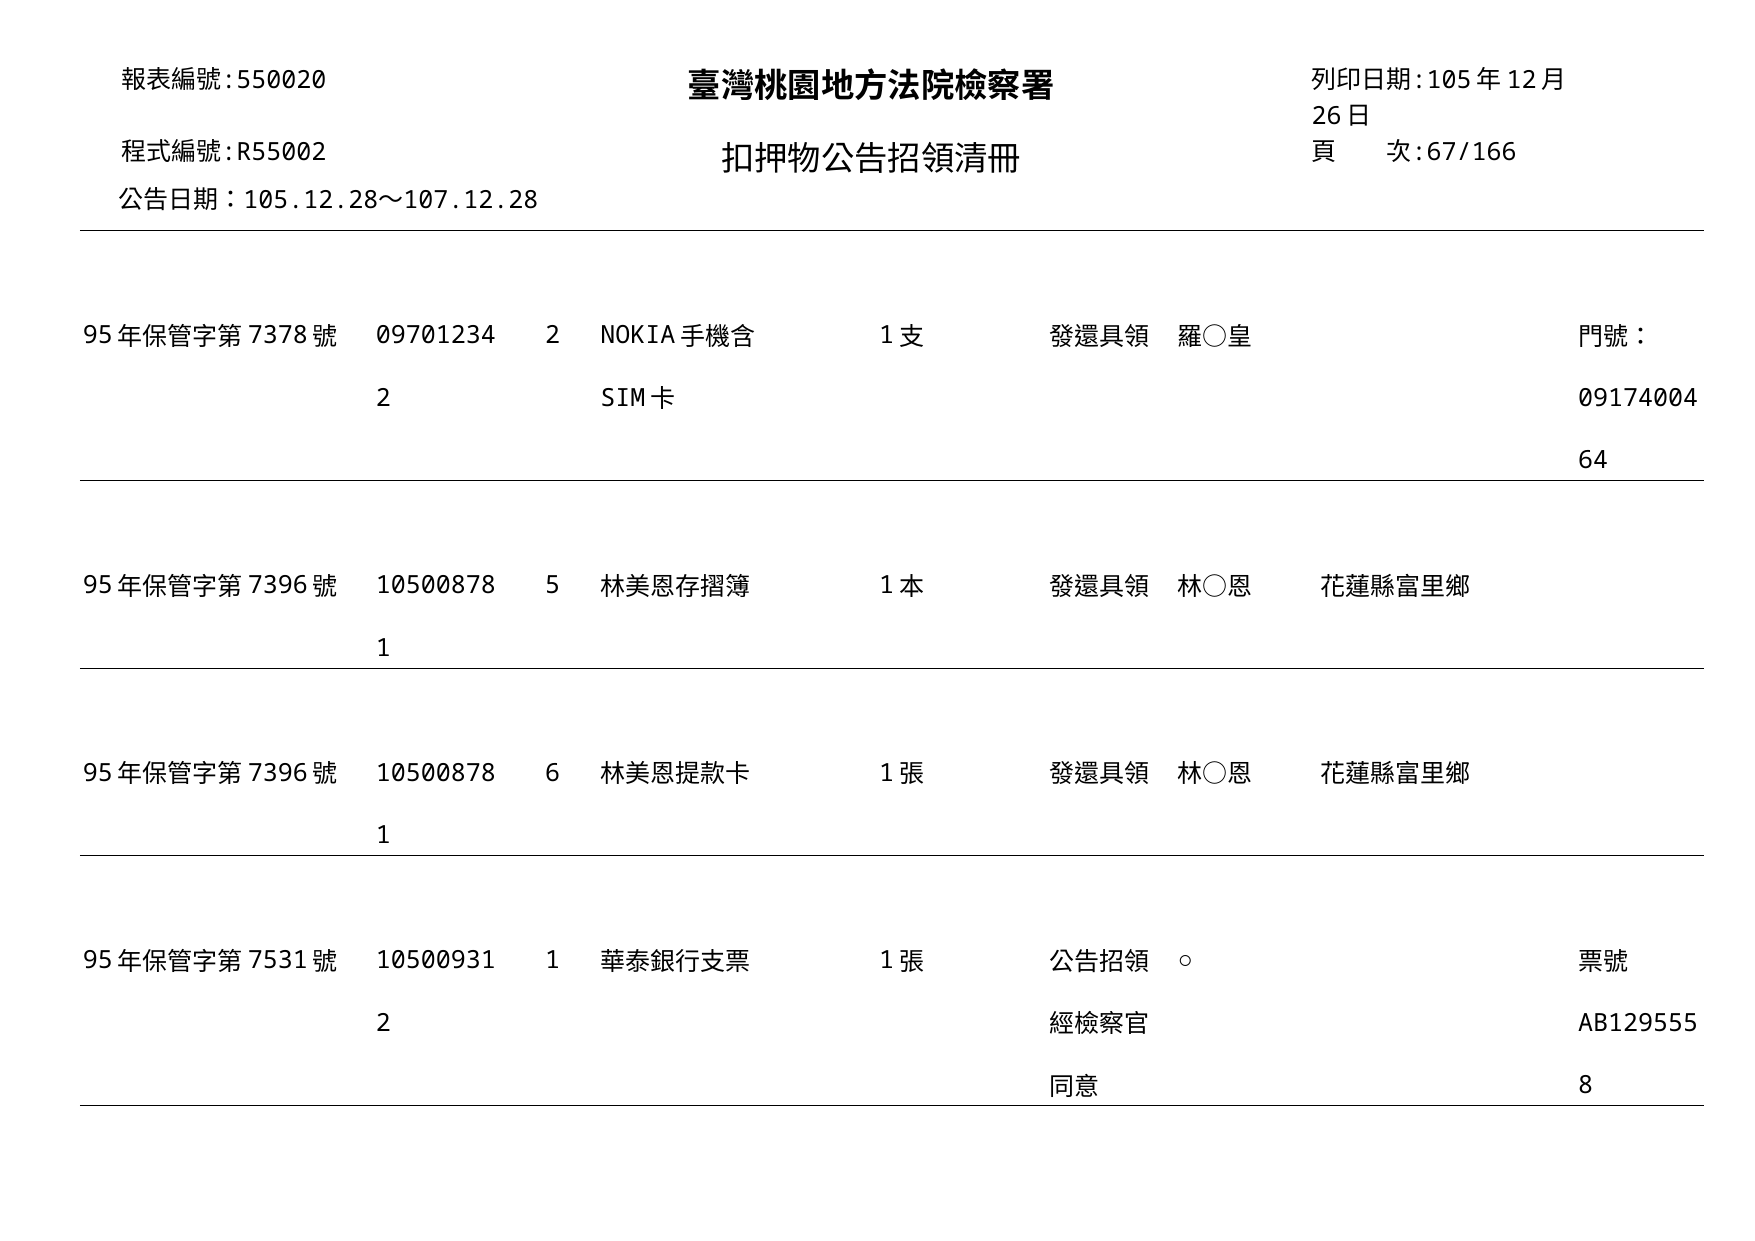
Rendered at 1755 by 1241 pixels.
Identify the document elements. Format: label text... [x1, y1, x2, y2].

table_cell NOKIA手機含SIM卡 [597, 231, 807, 480]
table_cell ○ [1175, 856, 1317, 1105]
table_cell [1317, 231, 1575, 480]
table_cell 發還具領 [1046, 231, 1175, 480]
table_cell 1張 [808, 669, 927, 855]
table_cell 1張 [808, 856, 927, 1105]
table_cell 羅○皇 [1175, 231, 1317, 480]
table_cell [927, 856, 1046, 1105]
table_cell 6 [507, 669, 597, 855]
table_cell 5 [507, 481, 597, 667]
table_cell 發還具領 [1046, 481, 1175, 667]
table_cell 1 [507, 856, 597, 1105]
table_cell 林美恩提款卡 [597, 669, 807, 855]
table_cell 花蓮縣富里鄉 [1317, 669, 1575, 855]
table_cell [927, 669, 1046, 855]
table_cell 發還具領 [1046, 669, 1175, 855]
table_cell [927, 481, 1046, 667]
table_cell 1支 [808, 231, 927, 480]
table_cell 票號AB1295558 [1575, 856, 1704, 1105]
table_cell 華泰銀行支票 [597, 856, 807, 1105]
table_cell [1575, 481, 1704, 667]
table_cell [1575, 669, 1704, 855]
table_cell 林美恩存摺簿 [597, 481, 807, 667]
table_cell 097012342 [373, 231, 507, 480]
table_cell [927, 231, 1046, 480]
table_cell 1本 [808, 481, 927, 667]
table_cell 105008781 [373, 669, 507, 855]
table_cell 105008781 [373, 481, 507, 667]
table_cell 105009312 [373, 856, 507, 1105]
table_cell 林○恩 [1175, 669, 1317, 855]
table_cell 95年保管字第7396號 [80, 481, 373, 667]
table_cell 林○恩 [1175, 481, 1317, 667]
table_cell 公告招領經檢察官同意 [1046, 856, 1175, 1105]
table_cell 花蓮縣富里鄉 [1317, 481, 1575, 667]
table_cell 2 [507, 231, 597, 480]
table_cell 95年保管字第7531號 [80, 856, 373, 1105]
table_cell 95年保管字第7378號 [80, 231, 373, 480]
table_cell 95年保管字第7396號 [80, 669, 373, 855]
table_cell [1317, 856, 1575, 1105]
table_cell 門號：0917400464 [1575, 231, 1704, 480]
